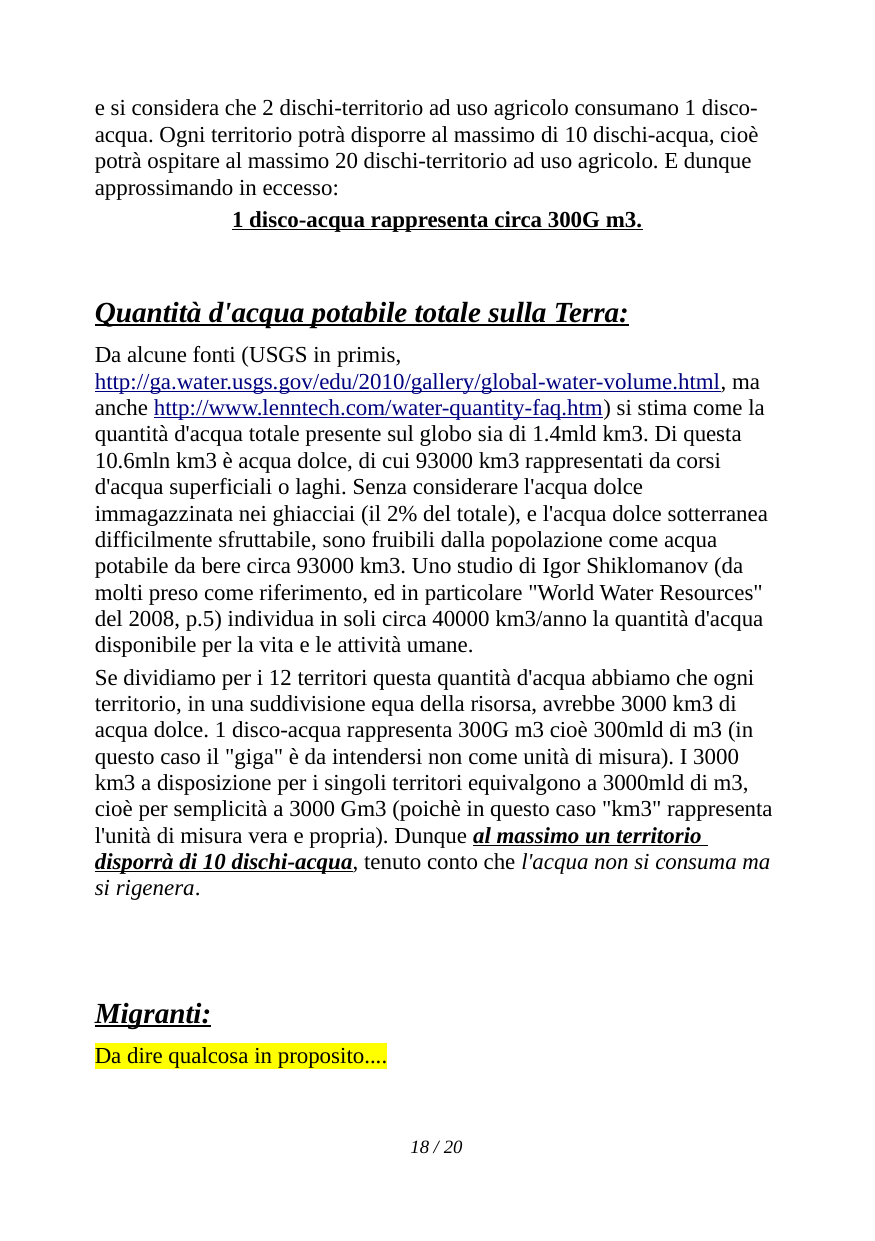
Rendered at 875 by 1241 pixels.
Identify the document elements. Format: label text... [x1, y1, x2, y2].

text Se dividiamo per i 12 territori questa quantità d'acqua abbiamo che ogni territorio, in una suddivisione equa della risorsa, avrebbe 3000 km3 di acqua dolce. 1 disco-acqua rappresenta 300G m3 cioè 300mld di m3 (in questo caso il "giga" è da intendersi non come unità di misura). I 3000 km3 a disposizione per i singoli territori equivalgono a 3000mld di m3, cioè per semplicità a 3000 Gm3 (poichè in questo caso "km3" rappresenta l'unità di misura vera e propria). Dunque al massimo un territorio disporrà di 10 dischi-acqua, tenuto conto che l'acqua non si consuma ma si rigenera. [94, 664, 779, 901]
text Da alcune fonti (USGS in primis, http://ga.water.usgs.gov/edu/2010/gallery/global-water-volume.html, ma anche http://www.lenntech.com/water-quantity-faq.htm) si stima come la quantità d'acqua totale presente sul globo sia di 1.4mld km3. Di questa 10.6mln km3 è acqua dolce, di cui 93000 km3 rappresentati da corsi d'acqua superficiali o laghi. Senza considerare l'acqua dolce immagazzinata nei ghiacciai (il 2% del totale), e l'acqua dolce sotterranea difficilmente sfruttabile, sono fruibili dalla popolazione come acqua potabile da bere circa 93000 km3. Uno studio di Igor Shiklomanov (da molti preso come riferimento, ed in particolare "World Water Resources" del 2008, p.5) individua in soli circa 40000 km3/anno la quantità d'acqua disponibile per la vita e le attività umane. [94, 341, 779, 658]
text e si considera che 2 dischi-territorio ad uso agricolo consumano 1 disco-acqua. Ogni territorio potrà disporre al massimo di 10 dischi-acqua, cioè potrà ospitare al massimo 20 dischi-territorio ad uso agricolo. E dunque approssimando in eccesso: [94, 94, 779, 200]
text 1 disco-acqua rappresenta circa 300G m3. [94, 206, 779, 232]
subtitle Quantità d'acqua potabile totale sulla Terra: [94, 295, 779, 329]
text Da dire qualcosa in proposito.... [94, 1042, 779, 1069]
subtitle Migranti: [94, 996, 779, 1030]
